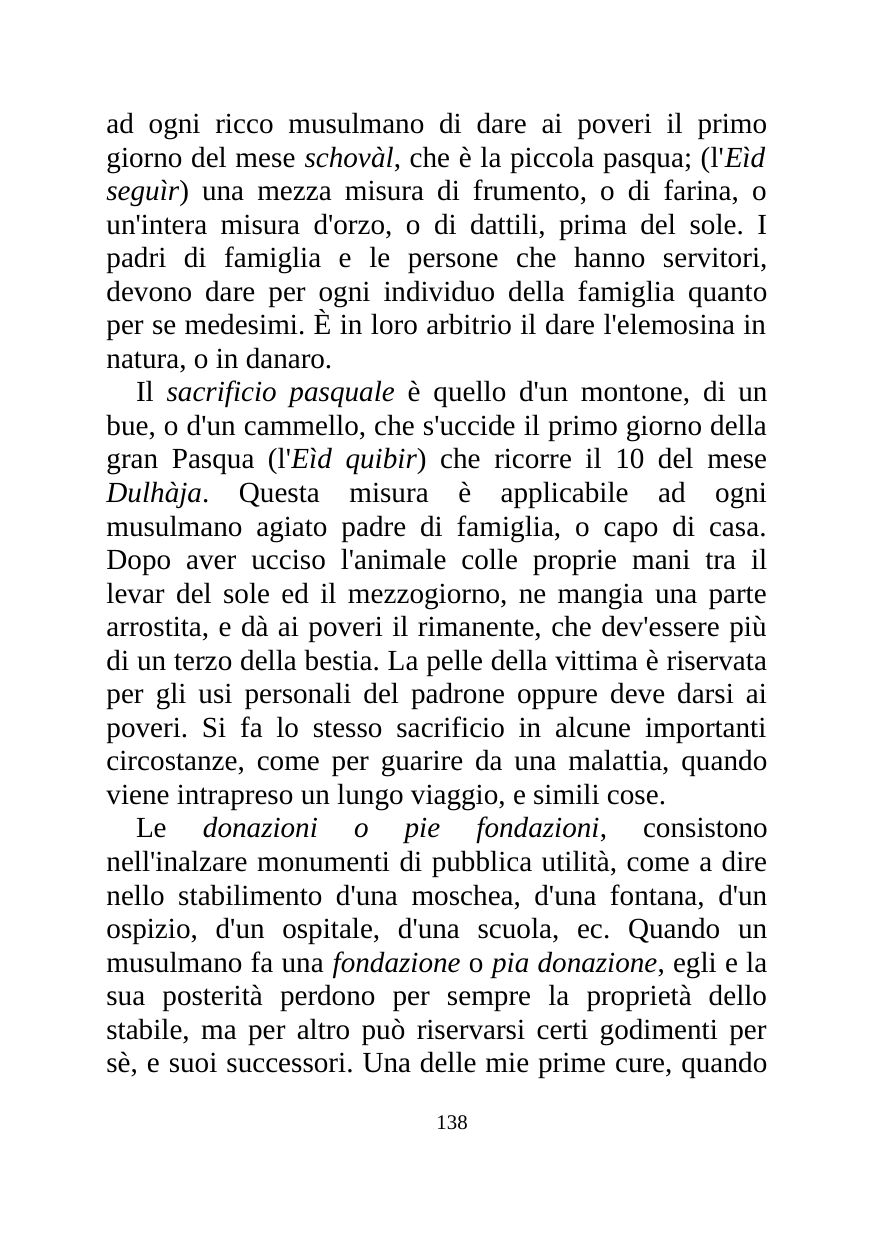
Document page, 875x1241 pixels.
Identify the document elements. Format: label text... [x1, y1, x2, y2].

text ad ogni ricco musulmano di dare ai poveri il primo giorno del mese schovàl, che è la piccola pasqua; (l'Eìd seguìr) una mezza misura di frumento, o di farina, o un'intera misura d'orzo, o di dattili, prima del sole. I padri di famiglia e le persone che hanno servitori, devono dare per ogni individuo della famiglia quanto per se medesimi. È in loro arbitrio il dare l'elemosina in natura, o in danaro. [106, 106, 768, 374]
text Le donazioni o pie fondazioni, consistono nell'inalzare monumenti di pubblica utilità, come a dire nello stabilimento d'una moschea, d'una fontana, d'un ospizio, d'un ospitale, d'una scuola, ec. Quando un musulmano fa una fondazione o pia donazione, egli e la sua posterità perdono per sempre la proprietà dello stabile, ma per altro può riservarsi certi godimenti per sè, e suoi successori. Una delle mie prime cure, quando [106, 811, 768, 1079]
text Il sacrificio pasquale è quello d'un montone, di un bue, o d'un cammello, che s'uccide il primo giorno della gran Pasqua (l'Eìd quibir) che ricorre il 10 del mese Dulhàja. Questa misura è applicabile ad ogni musulmano agiato padre di famiglia, o capo di casa. Dopo aver ucciso l'animale colle proprie mani tra il levar del sole ed il mezzogiorno, ne mangia una parte arrostita, e dà ai poveri il rimanente, che dev'essere più di un terzo della bestia. La pelle della vittima è riservata per gli usi personali del padrone oppure deve darsi ai poveri. Si fa lo stesso sacrificio in alcune importanti circostanze, come per guarire da una malattia, quando viene intrapreso un lungo viaggio, e simili cose. [106, 374, 768, 811]
